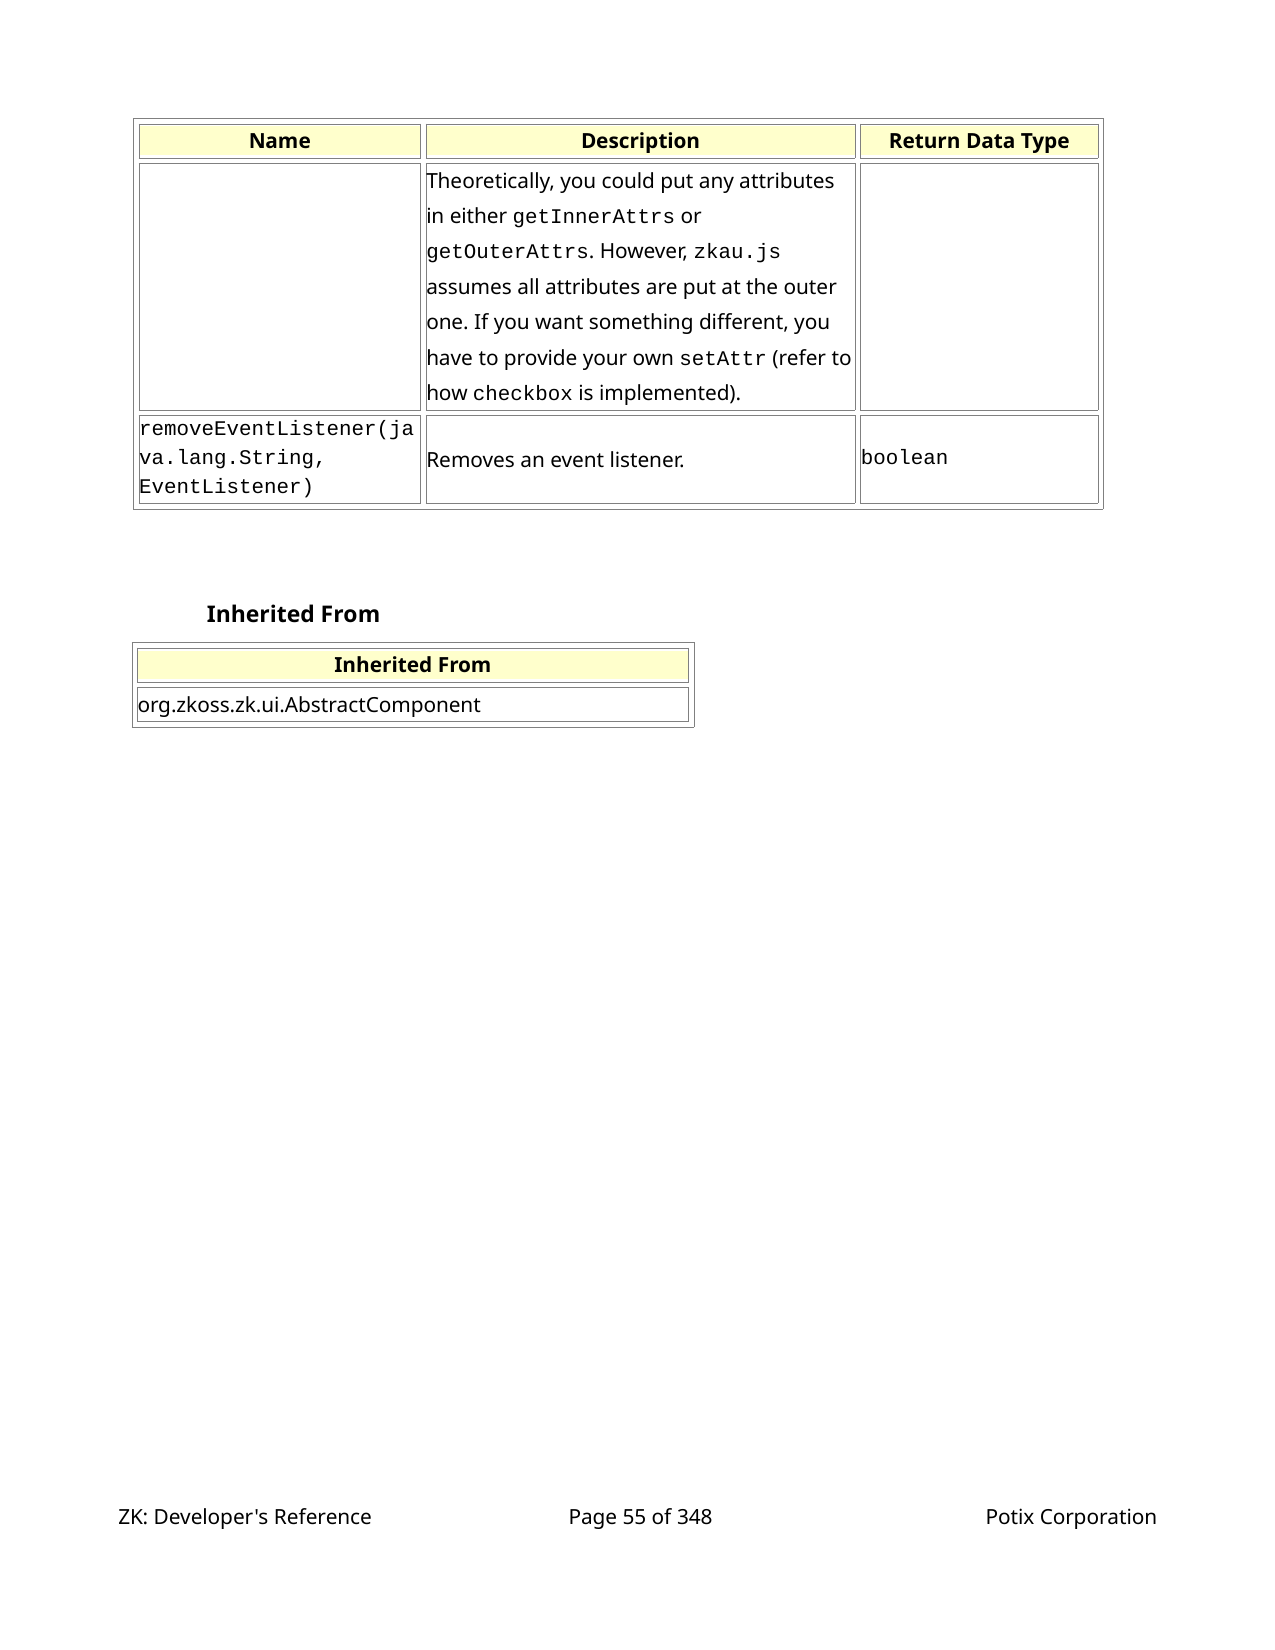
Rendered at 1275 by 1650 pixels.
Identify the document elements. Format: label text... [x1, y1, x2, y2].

table_cell Removes an event listener. [423, 410, 858, 503]
table_header Return Data Type [858, 119, 1101, 158]
table_cell [858, 158, 1101, 409]
table_cell [136, 158, 423, 409]
subtitle Inherited From [207, 598, 1157, 630]
table_cell Theoretically, you could put any attributes in either getInnerAttrs or getOuterAttrs. However, zkau.js assumes all attributes are put at the outer one. If you want something different, you have to provide your own setAttr (refer to how checkbox is implemented). [423, 158, 858, 409]
table_header Name [136, 119, 423, 158]
table_cell boolean [858, 410, 1101, 503]
table_header Inherited From [134, 643, 691, 682]
table_cell removeEventListener(java.lang.String, EventListener) [136, 410, 423, 503]
table_header Description [423, 119, 858, 158]
table_cell org.zkoss.zk.ui.AbstractComponent [134, 682, 691, 721]
